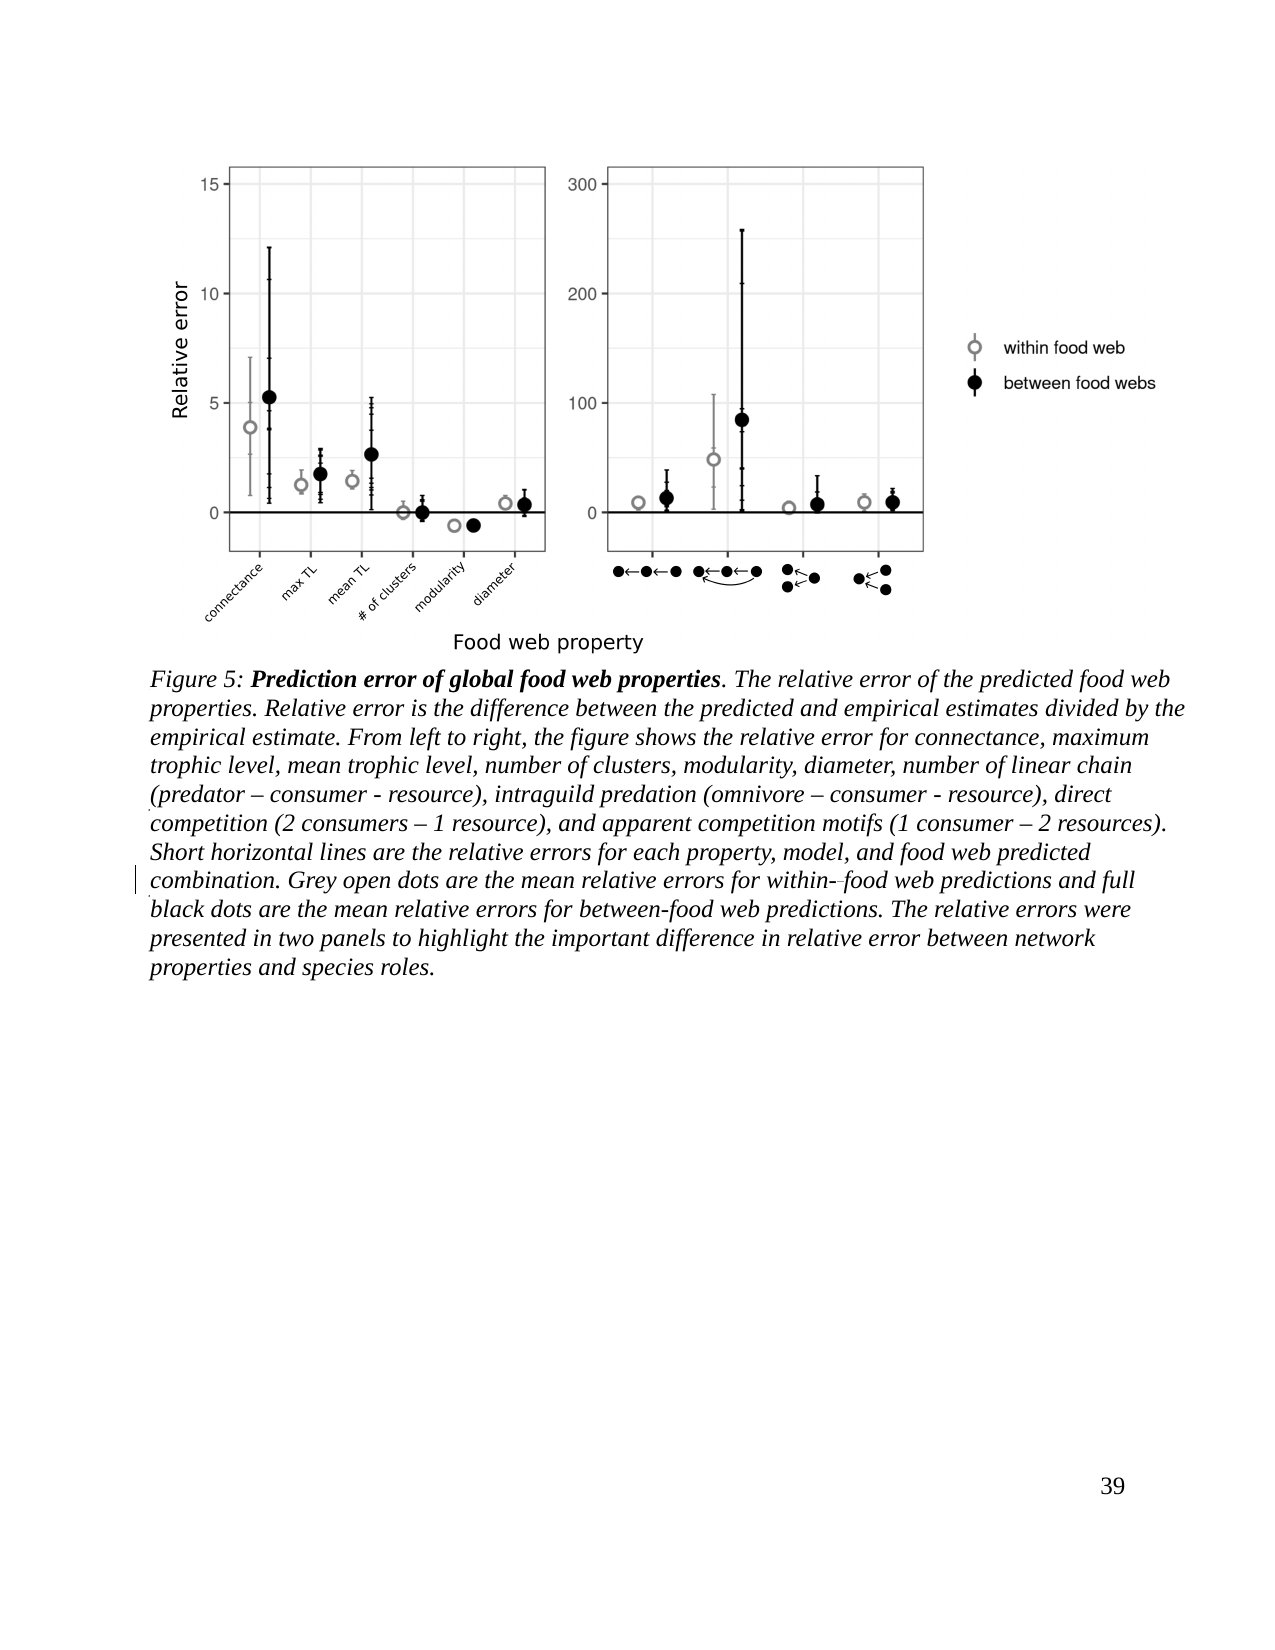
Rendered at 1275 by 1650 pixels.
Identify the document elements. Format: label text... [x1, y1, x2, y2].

picture [150, 145, 1189, 664]
text Figure 5: Prediction error of global food web properties. The relative error of the predicted food web properties. Relative error is the difference between the predicted and empirical estimates divided by the empirical estimate. From left to right, the figure shows the relative error for connectance, maximum trophic level, mean trophic level, number of clusters, modularity, diameter, number of linear chain (predator – consumer - resource), intraguild predation (omnivore – consumer - resource), direct competition (2 consumers – 1 resource), and apparent competition motifs (1 consumer – 2 resources). Short horizontal lines are the relative errors for each property, model, and food web predicted combination. Grey open dots are the mean relative errors for within-food web predictions and full black dots are the mean relative errors for between-food web predictions. The relative errors were presented in two panels to highlight the important difference in relative error between network properties and species roles. [150, 664, 1189, 980]
